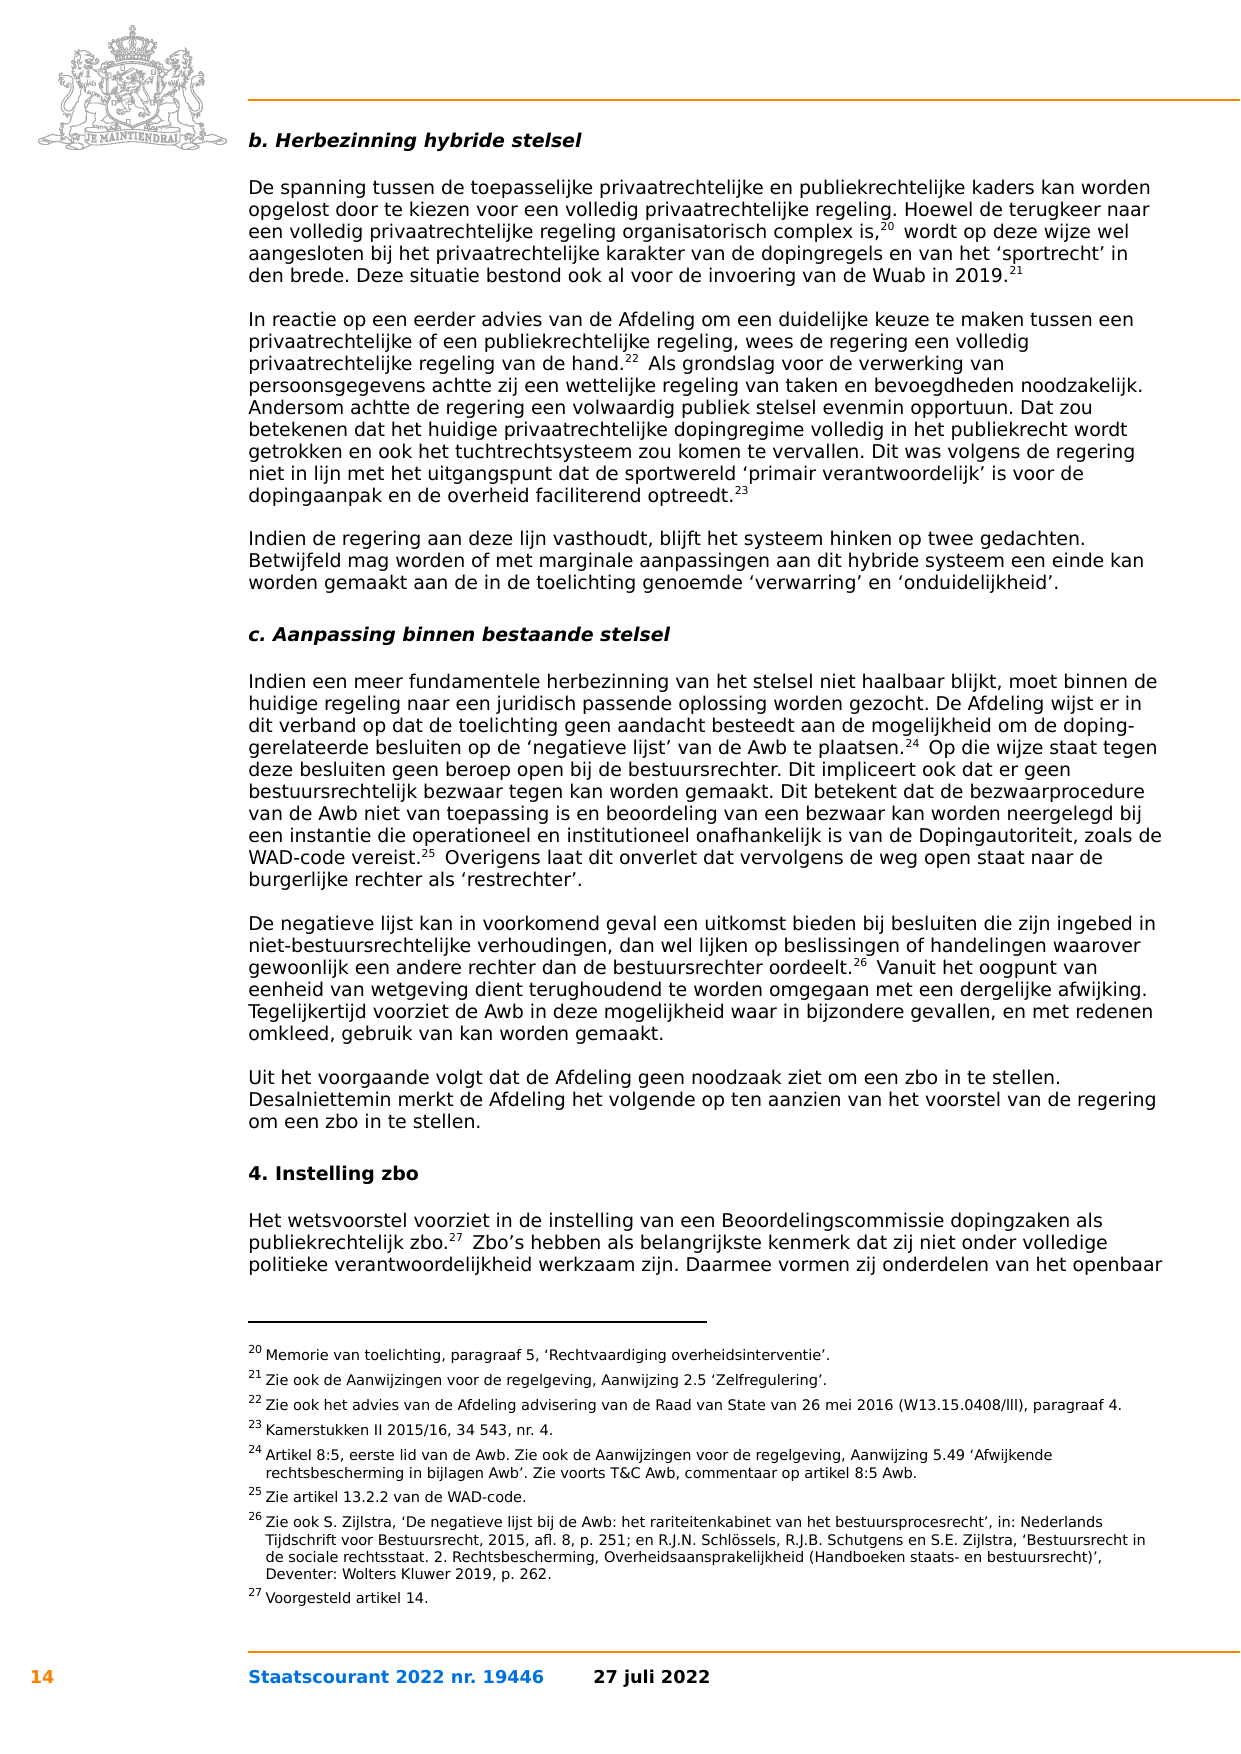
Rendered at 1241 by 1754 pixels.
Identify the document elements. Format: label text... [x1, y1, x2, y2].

text Zie artikel 13.2.2 van de WAD-code. [248, 1485, 1163, 1507]
text Zie ook de Aanwijzingen voor de regelgeving, Aanwijzing 2.5 ‘Zelfregulering’. [248, 1368, 1163, 1390]
text Indien de regering aan deze lijn vasthoudt, blijft het systeem hinken op twee gedachten. Betwijfeld mag worden of met marginale aanpassingen aan dit hybride systeem een einde kan worden gemaakt aan de in de toelichting genoemde ‘verwarring’ en ‘onduidelijkheid’. [248, 528, 1163, 594]
text Artikel 8:5, eerste lid van de Awb. Zie ook de Aanwijzingen voor de regelgeving, Aanwijzing 5.49 ‘Afwijkende rechtsbescherming in bijlagen Awb’. Zie voorts T&C Awb, commentaar op artikel 8:5 Awb. [248, 1443, 1163, 1482]
subtitle c. Aanpassing binnen bestaande stelsel [248, 624, 1163, 646]
text In reactie op een eerder advies van de Afdeling om een duidelijke keuze te maken tussen een privaatrechtelijke of een publiekrechtelijke regeling, wees de regering een volledig privaatrechtelijke regeling van de hand. Als grondslag voor de verwerking van persoonsgegevens achtte zij een wettelijke regeling van taken en bevoegdheden noodzakelijk. Andersom achtte de regering een volwaardig publiek stelsel evenmin opportuun. Dat zou betekenen dat het huidige privaatrechtelijke dopingregime volledig in het publiekrecht wordt getrokken en ook het tuchtrechtsysteem zou komen te vervallen. Dit was volgens de regering niet in lijn met het uitgangspunt dat de sportwereld ‘primair verantwoordelijk’ is voor de dopingaanpak en de overheid faciliterend optreedt. [248, 309, 1163, 506]
text De spanning tussen de toepasselijke privaatrechtelijke en publiekrechtelijke kaders kan worden opgelost door te kiezen voor een volledig privaatrechtelijke regeling. Hoewel de terugkeer naar een volledig privaatrechtelijke regeling organisatorisch complex is, wordt op deze wijze wel aangesloten bij het privaatrechtelijke karakter van de dopingregels en van het ‘sportrecht’ in den brede. Deze situatie bestond ook al voor de invoering van de Wuab in 2019. [248, 177, 1163, 287]
text Indien een meer fundamentele herbezinning van het stelsel niet haalbaar blijkt, moet binnen de huidige regeling naar een juridisch passende oplossing worden gezocht. De Afdeling wijst er in dit verband op dat de toelichting geen aandacht besteedt aan de mogelijkheid om de doping-gerelateerde besluiten op de ‘negatieve lijst’ van de Awb te plaatsen. Op die wijze staat tegen deze besluiten geen beroep open bij de bestuursrechter. Dit impliceert ook dat er geen bestuursrechtelijk bezwaar tegen kan worden gemaakt. Dit betekent dat de bezwaarprocedure van de Awb niet van toepassing is en beoordeling van een bezwaar kan worden neergelegd bij een instantie die operationeel en institutioneel onafhankelijk is van de Dopingautoriteit, zoals de WAD-code vereist. Overigens laat dit onverlet dat vervolgens de weg open staat naar de burgerlijke rechter als ‘restrechter’. [248, 671, 1163, 891]
subtitle 4. Instelling zbo [248, 1163, 1163, 1184]
subtitle b. Herbezinning hybride stelsel [248, 130, 1163, 152]
text Uit het voorgaande volgt dat de Afdeling geen noodzaak ziet om een zbo in te stellen. Desalniettemin merkt de Afdeling het volgende op ten aanzien van het voorstel van de regering om een zbo in te stellen. [248, 1067, 1163, 1133]
text Voorgesteld artikel 14. [248, 1586, 1163, 1608]
picture [38, 25, 227, 150]
text Het wetsvoorstel voorziet in de instelling van een Beoordelingscommissie dopingzaken als publiekrechtelijk zbo. Zbo’s hebben als belangrijkste kenmerk dat zij niet onder volledige politieke verantwoordelijkheid werkzaam zijn. Daarmee vormen zij onderdelen van het openbaar [248, 1209, 1163, 1276]
text De negatieve lijst kan in voorkomend geval een uitkomst bieden bij besluiten die zijn ingebed in niet-bestuursrechtelijke verhoudingen, dan wel lijken op beslissingen of handelingen waarover gewoonlijk een andere rechter dan de bestuursrechter oordeelt. Vanuit het oogpunt van eenheid van wetgeving dient terughoudend te worden omgegaan met een dergelijke afwijking. Tegelijkertijd voorziet de Awb in deze mogelijkheid waar in bijzondere gevallen, en met redenen omkleed, gebruik van kan worden gemaakt. [248, 913, 1163, 1045]
text Zie ook S. Zijlstra, ‘De negatieve lijst bij de Awb: het rariteitenkabinet van het bestuursprocesrecht’, in: Nederlands Tijdschrift voor Bestuursrecht, 2015, afl. 8, p. 251; en R.J.N. Schlössels, R.J.B. Schutgens en S.E. Zijlstra, ‘Bestuursrecht in de sociale rechtsstaat. 2. Rechtsbescherming, Overheidsaansprakelijkheid (Handboeken staats- en bestuursrecht)’, Deventer: Wolters Kluwer 2019, p. 262. [248, 1510, 1163, 1583]
text Memorie van toelichting, paragraaf 5, ‘Rechtvaardiging overheidsinterventie’. [248, 1343, 1163, 1365]
text Zie ook het advies van de Afdeling advisering van de Raad van State van 26 mei 2016 (W13.15.0408/lll), paragraaf 4. [248, 1393, 1163, 1415]
text Kamerstukken II 2015/16, 34 543, nr. 4. [248, 1418, 1163, 1440]
